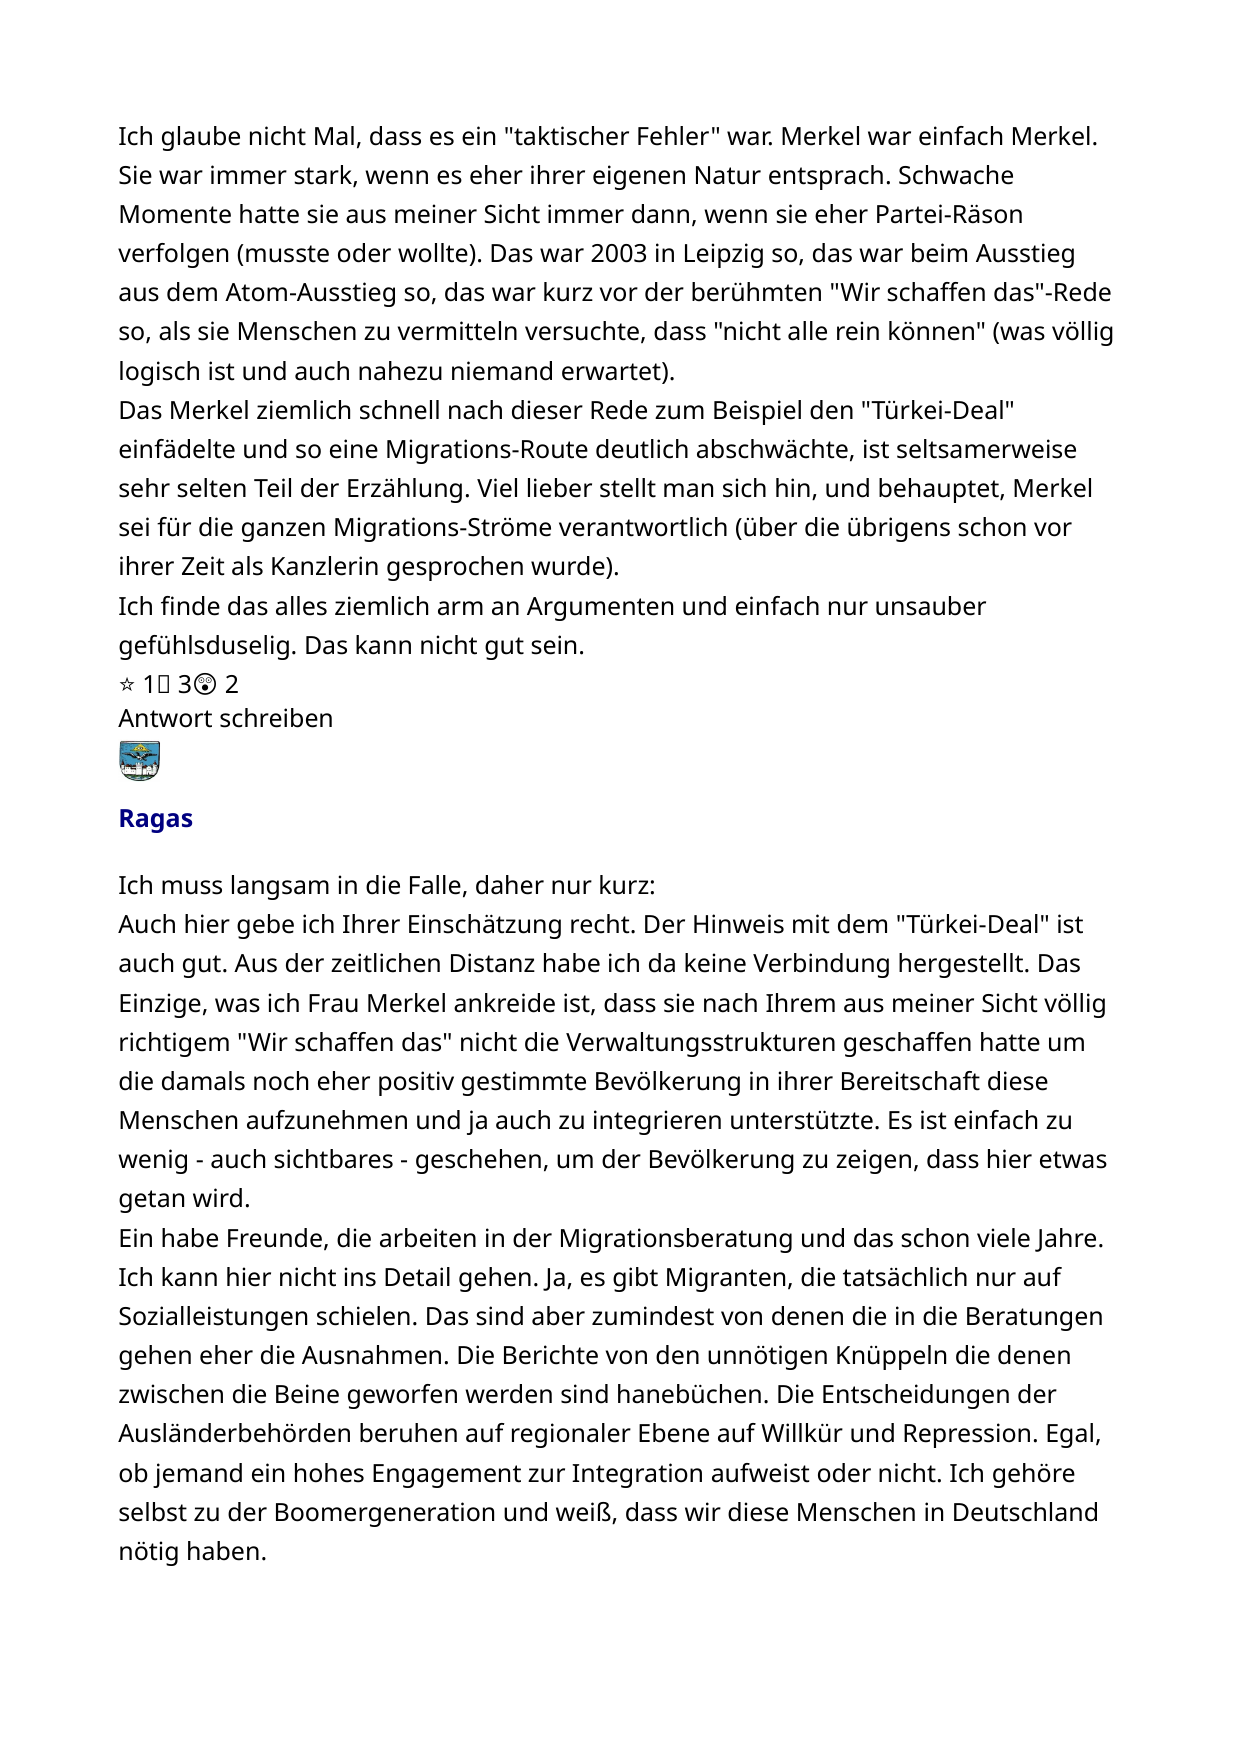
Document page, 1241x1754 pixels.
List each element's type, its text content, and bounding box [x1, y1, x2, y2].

picture [118, 739, 161, 782]
subtitle Ragas [118, 801, 1122, 835]
text ⭐️ 1🤨 3😲 2 [118, 666, 1122, 701]
text Ein habe Freunde, die arbeiten in der Migrationsberatung und das schon viele Jahre. Ich kann hier nicht ins Detail gehen. Ja, es gibt Migranten, die tatsächlich nur auf Sozialleistungen schielen. Das sind aber zumindest von denen die in die Beratungen gehen eher die Ausnahmen. Die Berichte von den unnötigen Knüppeln die denen zwischen die Beine geworfen werden sind hanebüchen. Die Entscheidungen der Ausländerbehörden beruhen auf regionaler Ebene auf Willkür und Repression. Egal, ob jemand ein hohes Engagement zur Integration aufweist oder nicht. Ich gehöre selbst zu der Boomergeneration und weiß, dass wir diese Menschen in Deutschland nötig haben. [118, 1220, 1122, 1568]
text Ich finde das alles ziemlich arm an Argumenten und einfach nur unsauber gefühlsduselig. Das kann nicht gut sein. [118, 588, 1122, 661]
text Ich muss langsam in die Falle, daher nur kurz: [118, 868, 1122, 902]
text Antwort schreiben [118, 701, 1122, 734]
text Auch hier gebe ich Ihrer Einschätzung recht. Der Hinweis mit dem "Türkei-Deal" ist auch gut. Aus der zeitlichen Distanz habe ich da keine Verbindung hergestellt. Das Einzige, was ich Frau Merkel ankreide ist, dass sie nach Ihrem aus meiner Sicht völlig richtigem "Wir schaffen das" nicht die Verwaltungsstrukturen geschaffen hatte um die damals noch eher positiv gestimmte Bevölkerung in ihrer Bereitschaft diese Menschen aufzunehmen und ja auch zu integrieren unterstützte. Es ist einfach zu wenig - auch sichtbares - geschehen, um der Bevölkerung zu zeigen, dass hier etwas getan wird. [118, 907, 1122, 1215]
text Das Merkel ziemlich schnell nach dieser Rede zum Beispiel den "Türkei-Deal" einfädelte und so eine Migrations-Route deutlich abschwächte, ist seltsamerweise sehr selten Teil der Erzählung. Viel lieber stellt man sich hin, und behauptet, Merkel sei für die ganzen Migrations-Ströme verantwortlich (über die übrigens schon vor ihrer Zeit als Kanzlerin gesprochen wurde). [118, 392, 1122, 583]
text Ich glaube nicht Mal, dass es ein "taktischer Fehler" war. Merkel war einfach Merkel. Sie war immer stark, wenn es eher ihrer eigenen Natur entsprach. Schwache Momente hatte sie aus meiner Sicht immer dann, wenn sie eher Partei-Räson verfolgen (musste oder wollte). Das war 2003 in Leipzig so, das war beim Ausstieg aus dem Atom-Ausstieg so, das war kurz vor der berühmten "Wir schaffen das"-Rede so, als sie Menschen zu vermitteln versuchte, dass "nicht alle rein können" (was völlig logisch ist und auch nahezu niemand erwartet). [118, 118, 1122, 387]
